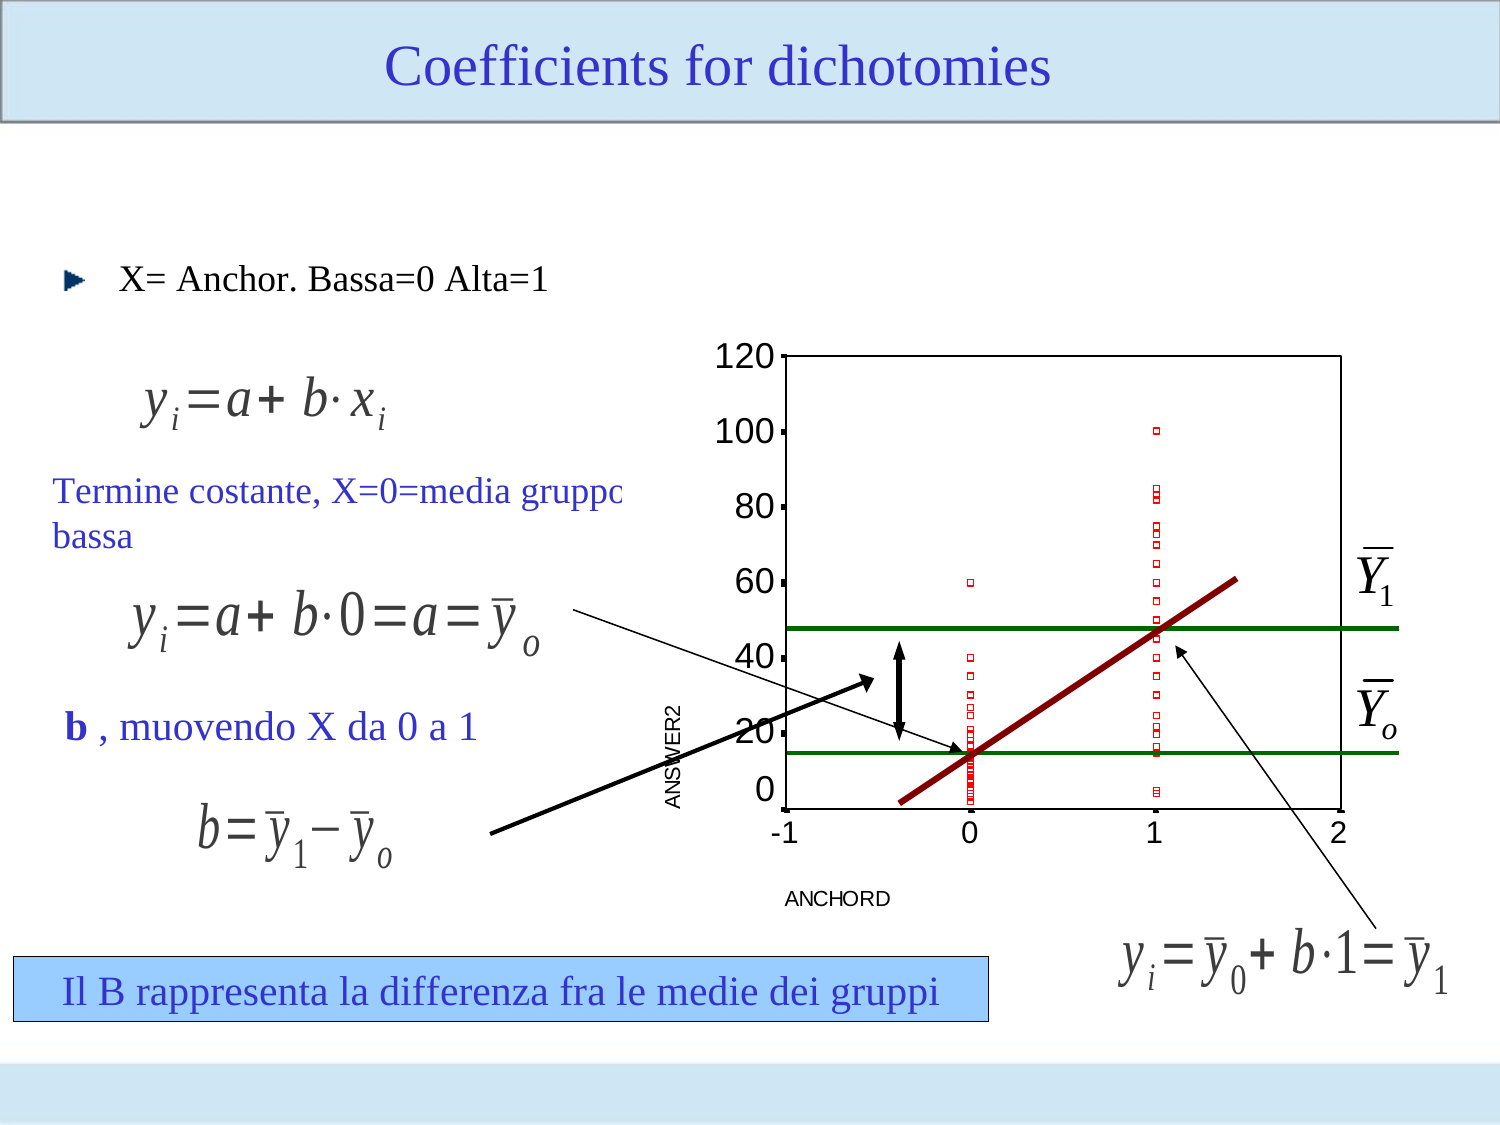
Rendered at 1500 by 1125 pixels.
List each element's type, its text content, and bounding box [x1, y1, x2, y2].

chart [185, 791, 409, 878]
chart [622, 702, 1465, 1004]
chart [125, 366, 406, 438]
chart [622, 629, 815, 777]
title Coefficients for dichotomies [237, 12, 1201, 113]
text_box Termine costante, X=0=media gruppo bassa [37, 458, 622, 564]
text_box X= Anchor. Bassa=0 Alta=1 [42, 237, 1218, 307]
picture [0, 0, 1500, 1125]
text_box Il B rappresenta la differenza fra le medie dei gruppi [13, 956, 989, 1022]
chart [622, 326, 1404, 751]
chart [1255, 755, 1362, 906]
chart [985, 631, 1409, 754]
text_box b , muovendo X da 0 a 1 [49, 690, 613, 757]
chart [112, 578, 559, 665]
